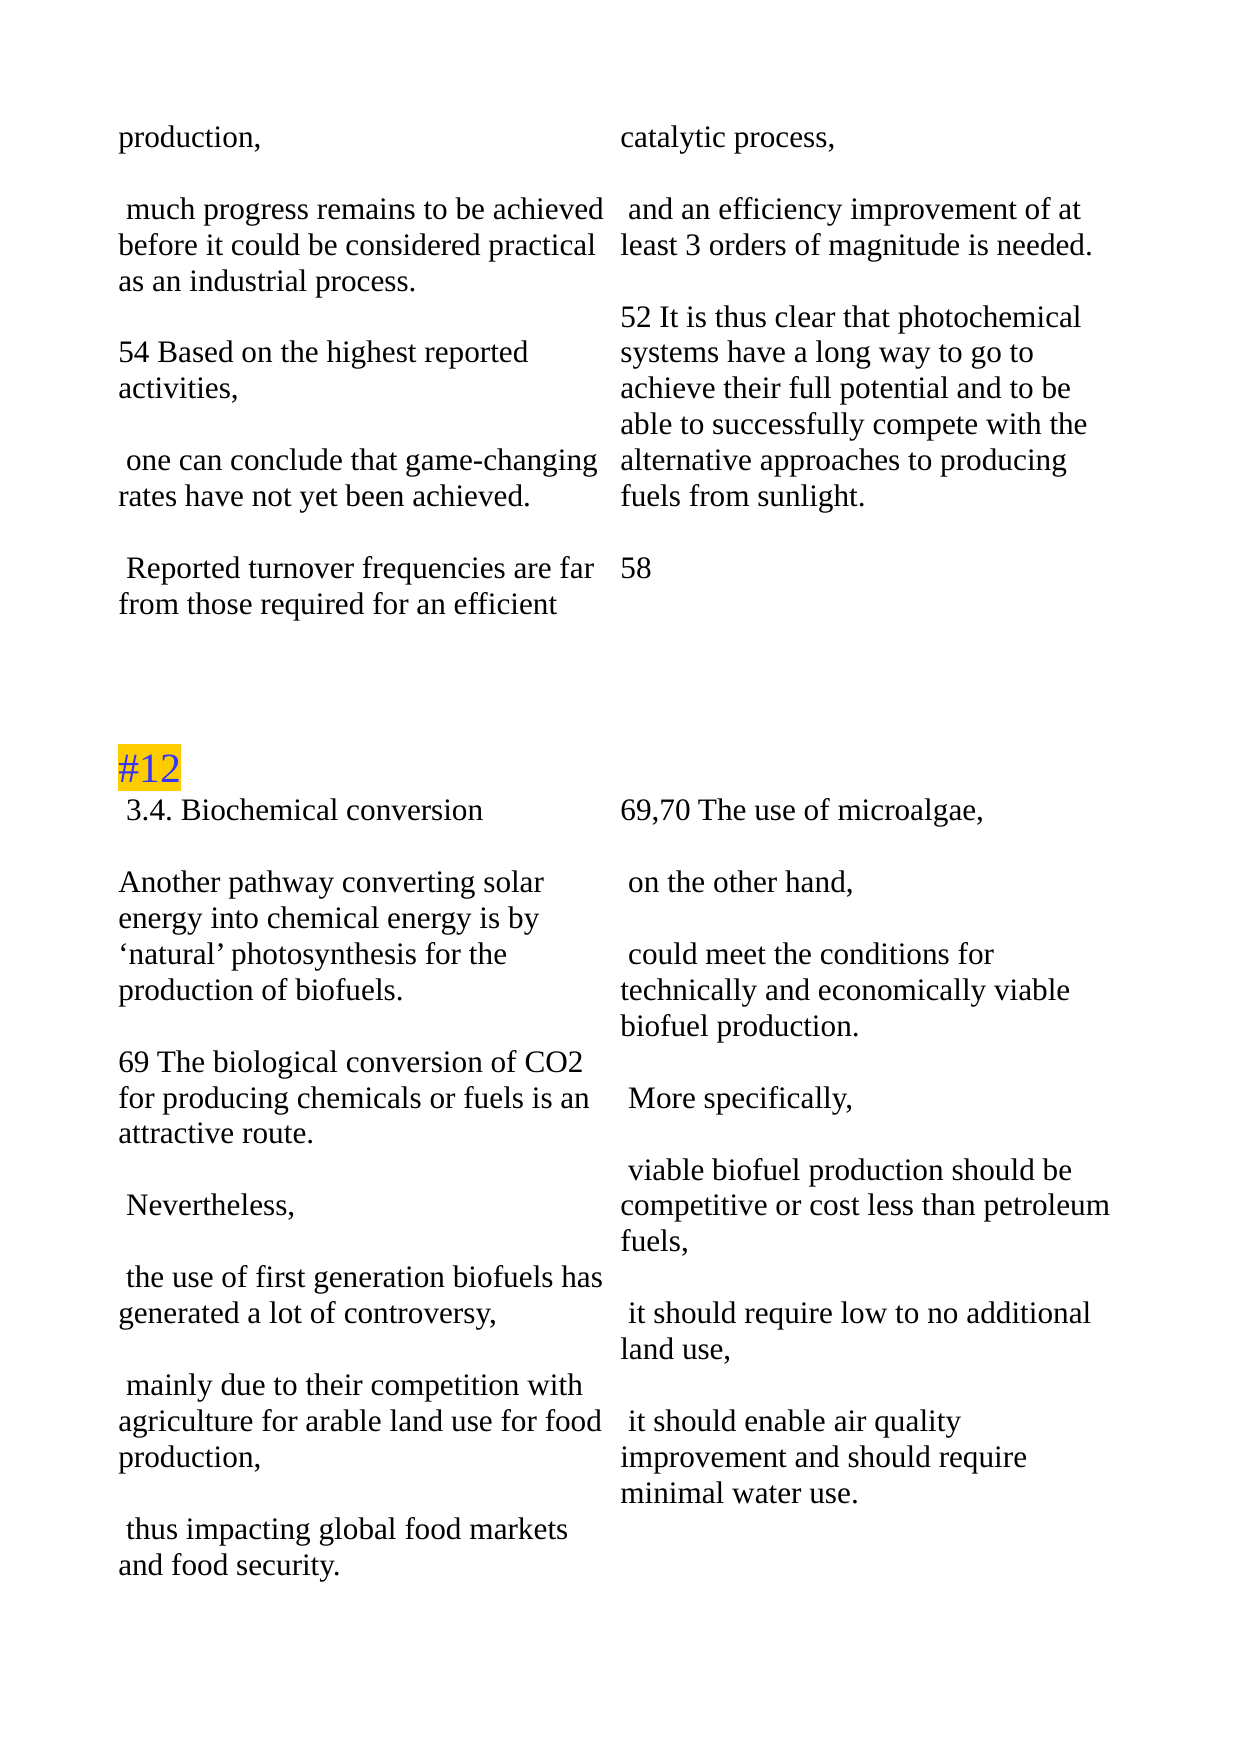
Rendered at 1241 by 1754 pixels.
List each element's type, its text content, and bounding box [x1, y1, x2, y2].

text 69,70 The use of microalgae, [620, 791, 1122, 827]
text catalytic process, [620, 118, 1122, 154]
text 69 The biological conversion of CO2 for producing chemicals or fuels is an attractive route. [118, 1043, 620, 1151]
text More specifically, [620, 1079, 1122, 1115]
text could meet the conditions for technically and economically viable biofuel production. [620, 935, 1122, 1043]
text on the other hand, [620, 863, 1122, 899]
text Nevertheless, [118, 1187, 620, 1223]
text one can conclude that game-changing rates have not yet been achieved. [118, 442, 620, 513]
text production, [118, 118, 620, 154]
text thus impacting global food markets and food security. [118, 1510, 620, 1582]
text Another pathway converting solar energy into chemical energy is by ‘natural’ photosynthesis for the production of biofuels. [118, 863, 620, 1007]
text 52 It is thus clear that photochemical systems have a long way to go to achieve their full potential and to be able to successfully compete with the alternative approaches to producing fuels from sunlight. [620, 298, 1122, 513]
text much progress remains to be achieved before it could be considered practical as an industrial process. [118, 190, 620, 298]
text it should require low to no additional land use, [620, 1294, 1122, 1366]
text the use of first generation biofuels has generated a lot of controversy, [118, 1258, 620, 1330]
text viable biofuel production should be competitive or cost less than petroleum fuels, [620, 1151, 1122, 1258]
text #12 [118, 743, 1122, 791]
text Reported turnover frequencies are far from those required for an efficient [118, 549, 620, 621]
text 3.4. Biochemical conversion [118, 791, 620, 827]
text 54 Based on the highest reported activities, [118, 334, 620, 406]
text mainly due to their competition with agriculture for arable land use for food production, [118, 1366, 620, 1474]
text it should enable air quality improvement and should require minimal water use. [620, 1402, 1122, 1510]
text 58 [620, 549, 1122, 585]
text and an efficiency improvement of at least 3 orders of magnitude is needed. [620, 190, 1122, 262]
